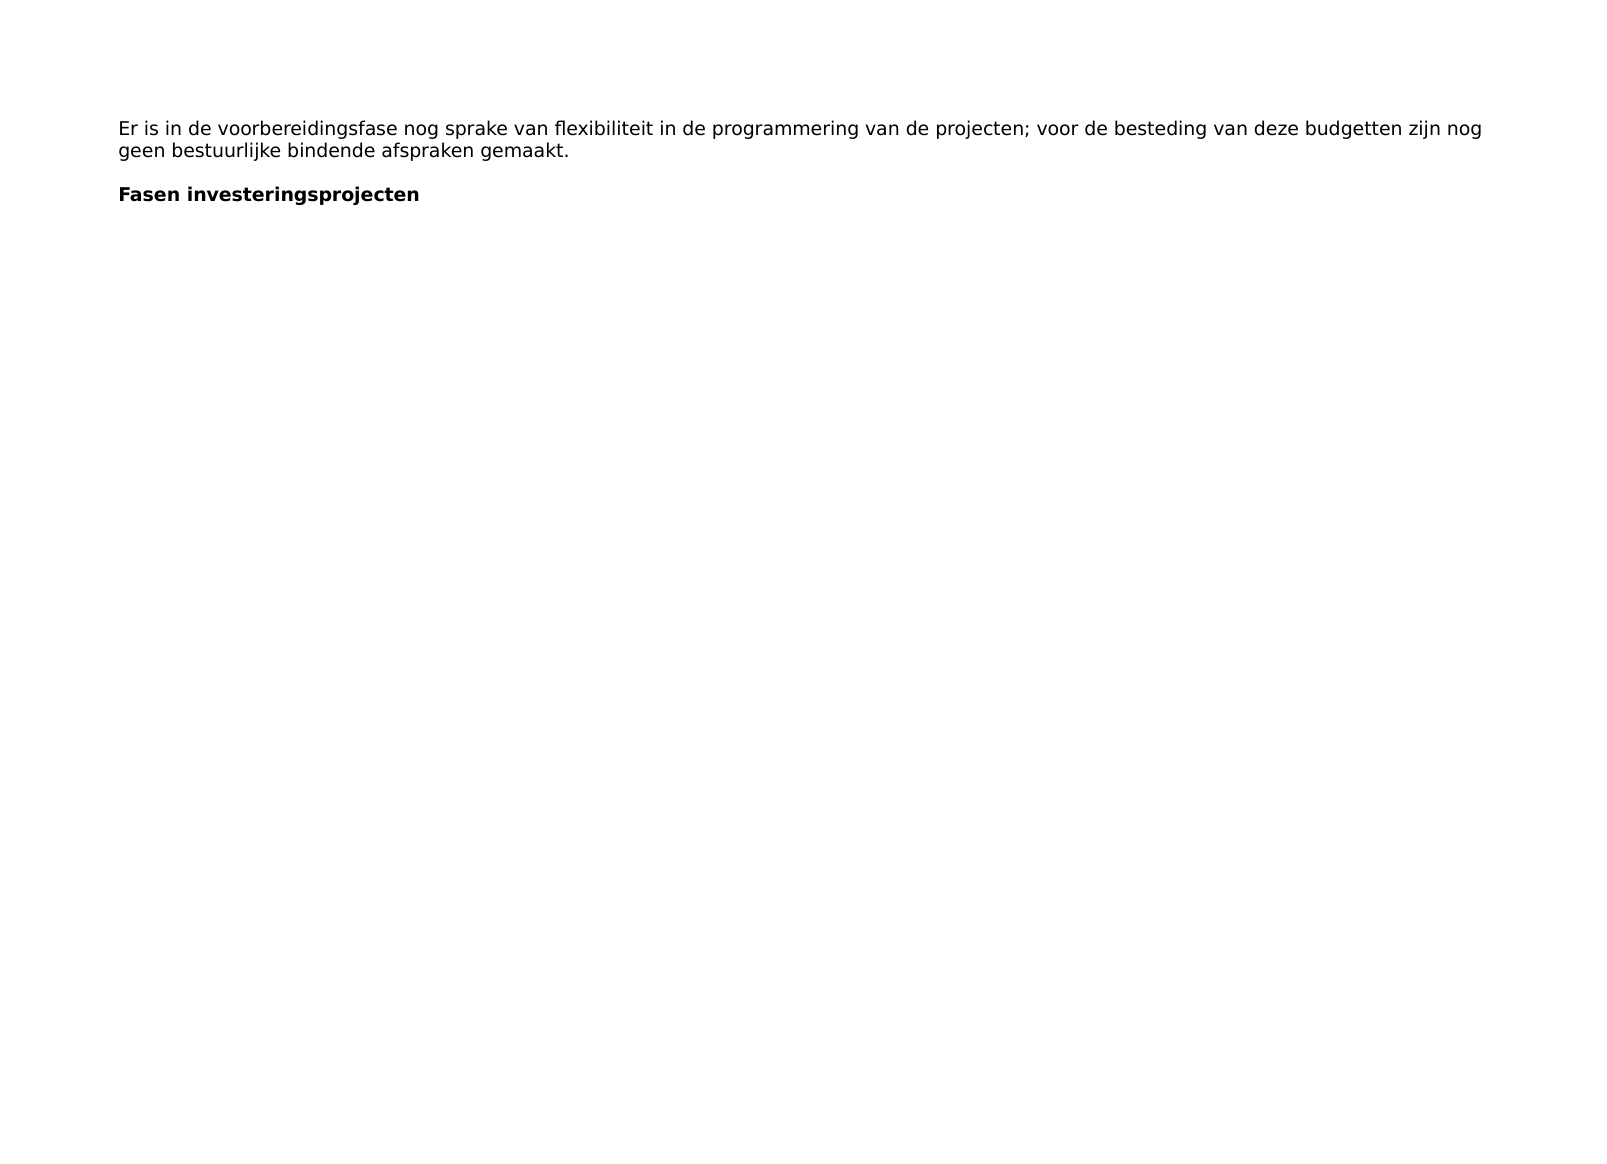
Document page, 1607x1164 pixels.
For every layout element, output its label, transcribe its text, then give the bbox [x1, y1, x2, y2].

text Er is in de voorbereidingsfase nog sprake van flexibiliteit in de programmering van de projecten; voor de besteding van deze budgetten zijn nog geen bestuurlijke bindende afspraken gemaakt. [118, 118, 1488, 162]
subtitle Fasen investeringsprojecten [118, 184, 1488, 206]
